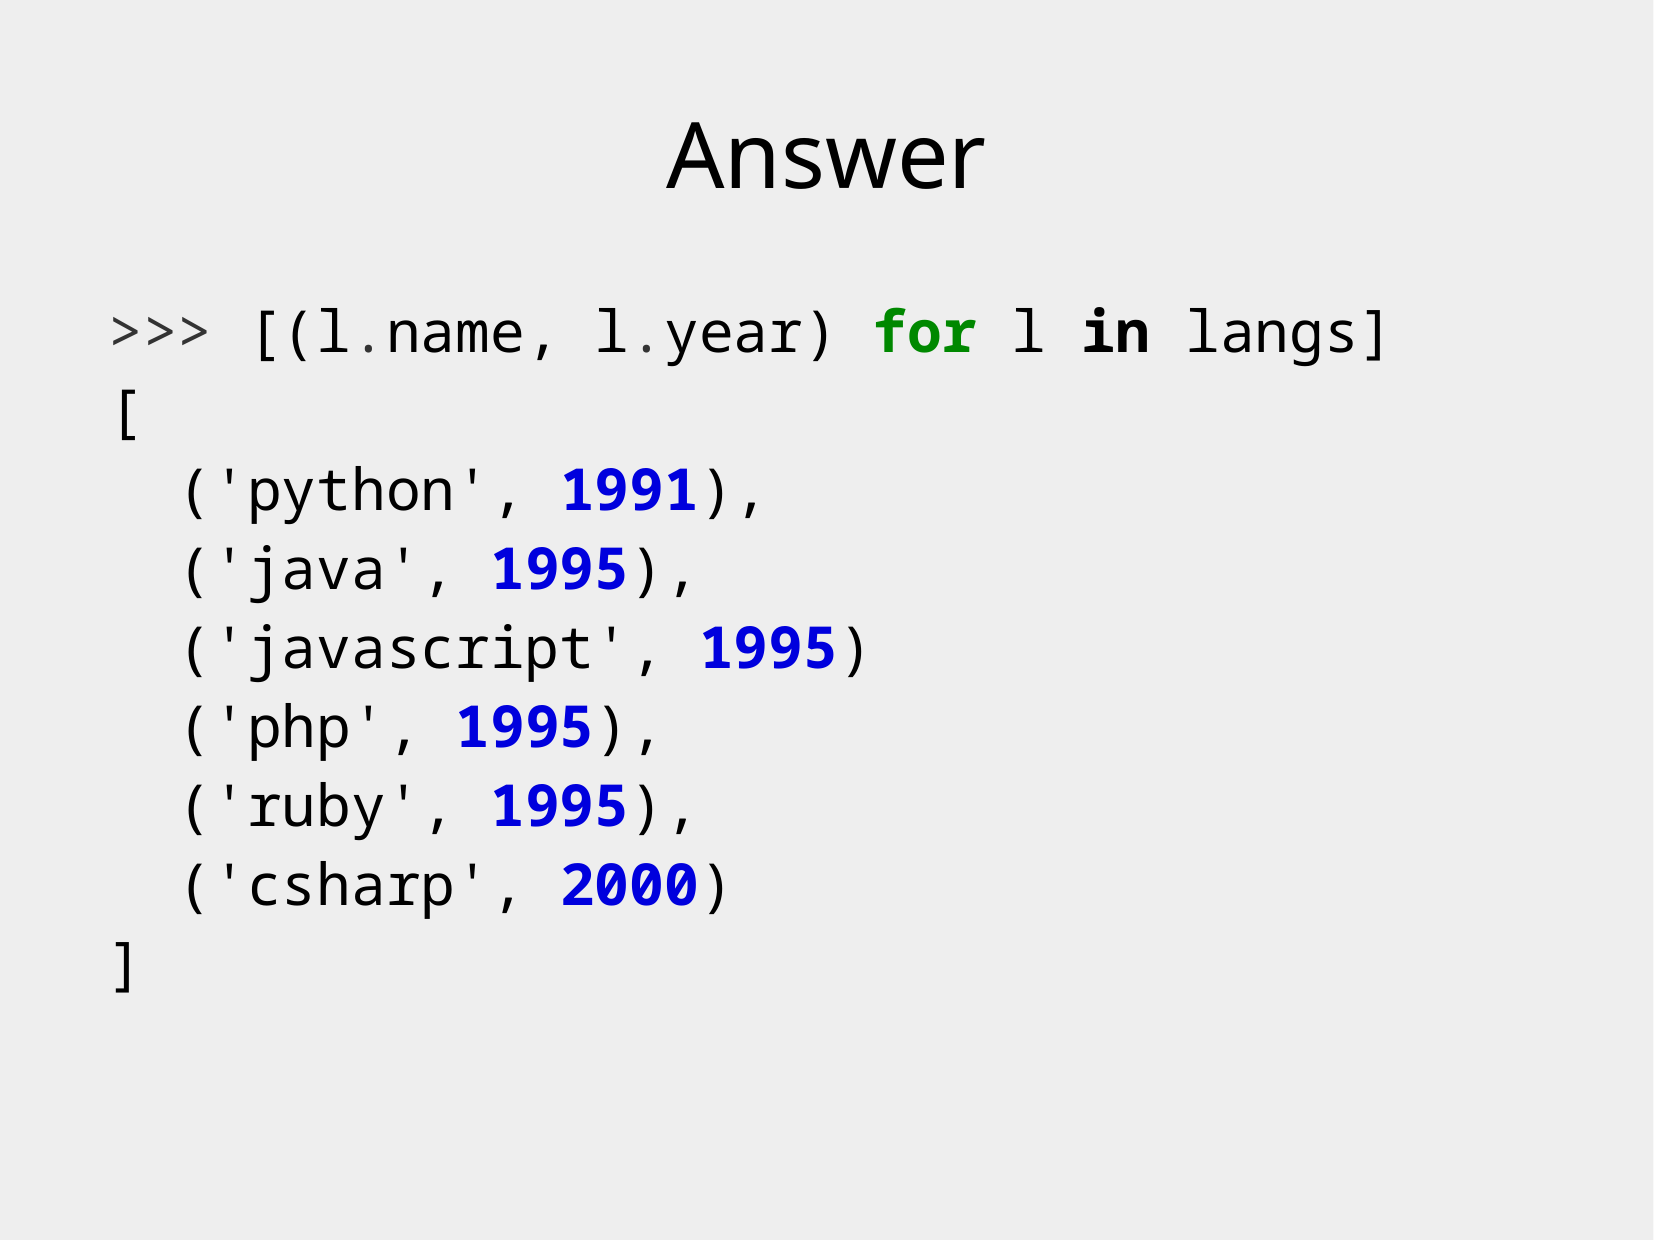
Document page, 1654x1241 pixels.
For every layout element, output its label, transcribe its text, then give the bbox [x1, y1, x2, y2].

title Answer [82, 49, 1571, 257]
list >>> [(l.name, l.year) for l in langs] [ ('python', 1991), ('java', 1995), ('javascript', 1995) ('php', 1995), ('ruby', 1995), ('csharp', 2000) ] [82, 290, 1571, 1010]
